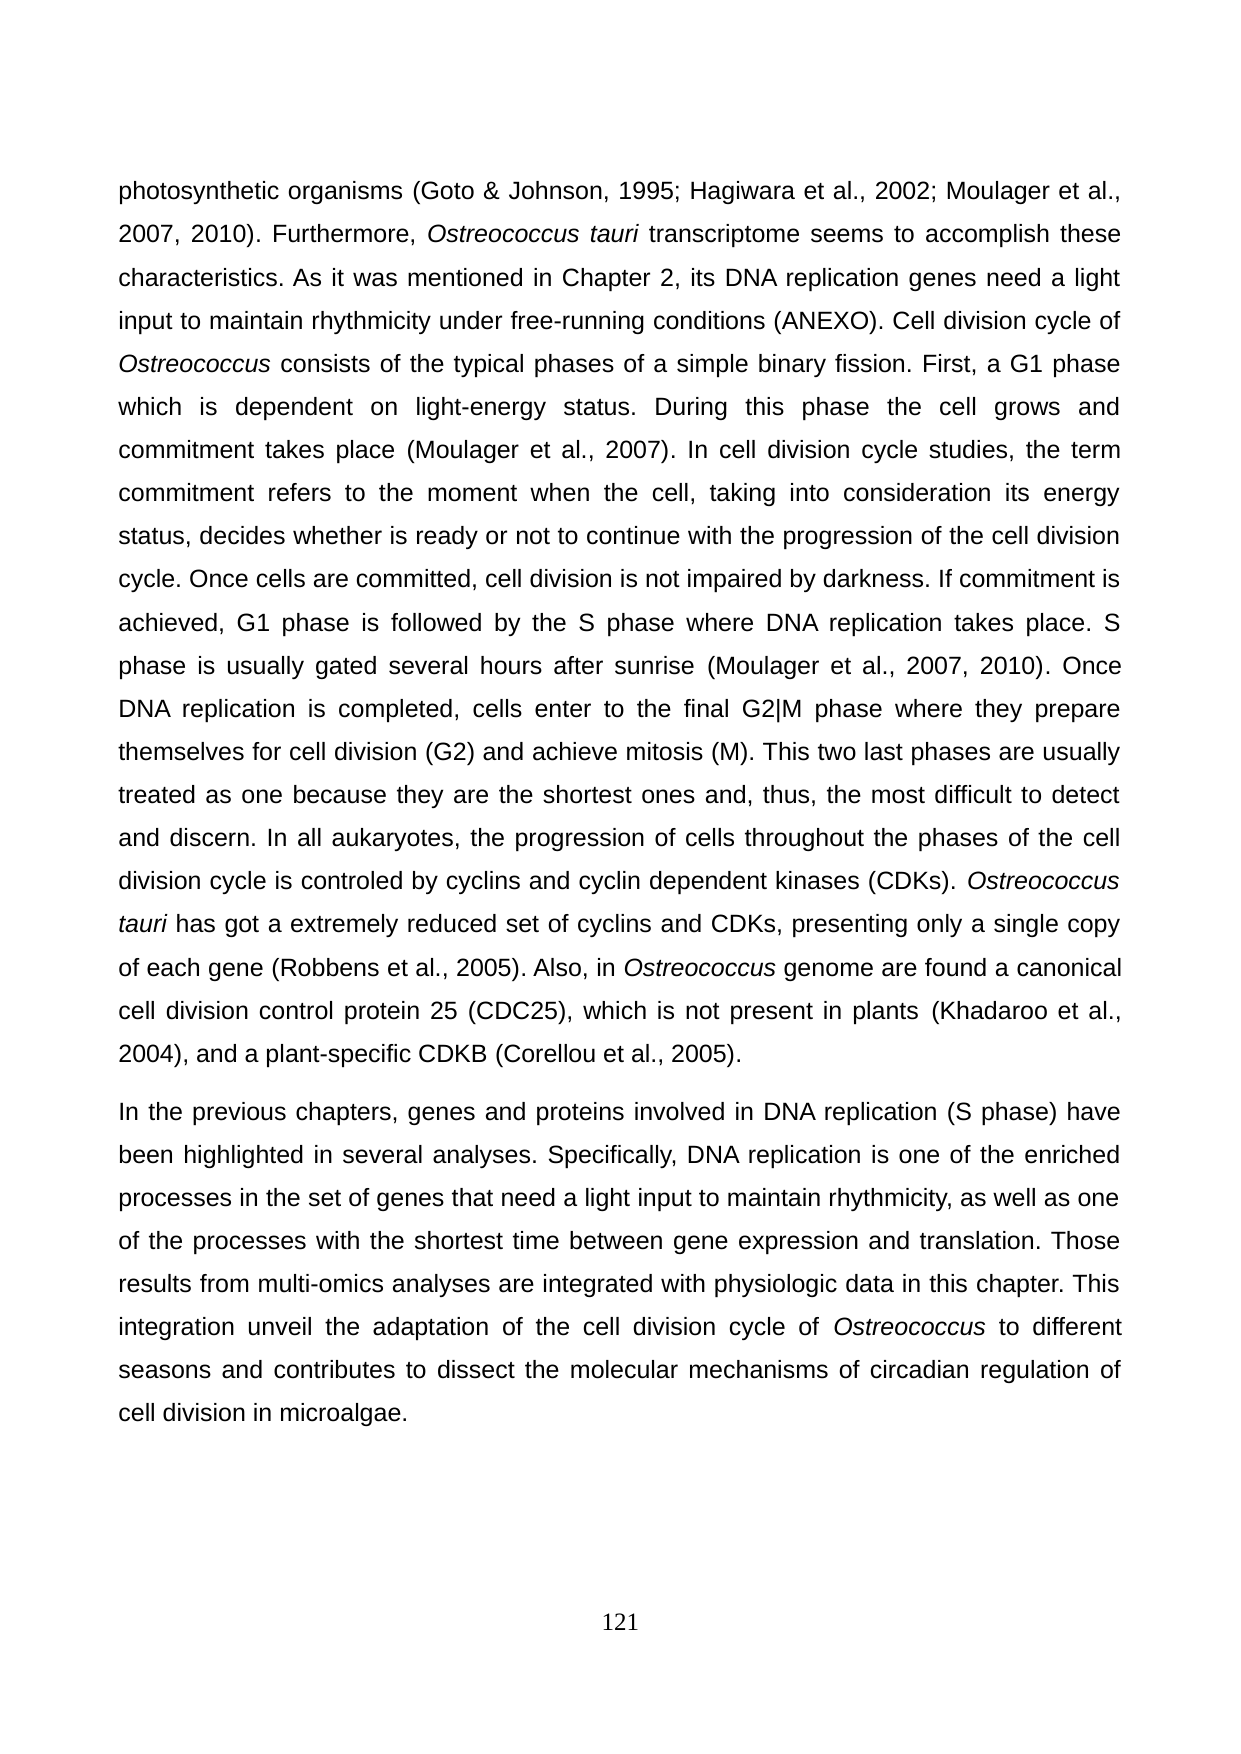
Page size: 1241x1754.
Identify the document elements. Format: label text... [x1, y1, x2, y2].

text In the previous chapters, genes and proteins involved in DNA replication (S phase) have been highlighted in several analyses. Specifically, DNA replication is one of the enriched processes in the set of genes that need a light input to maintain rhythmicity, as well as one of the processes with the shortest time between gene expression and translation. Those results from multi-omics analyses are integrated with physiologic data in this chapter. This integration unveil the adaptation of the cell division cycle of Ostreococcus to different seasons and contributes to dissect the molecular mechanisms of circadian regulation of cell division in microalgae. [118, 1097, 1122, 1427]
text photosynthetic organisms (Goto & Johnson, 1995; Hagiwara et al., 2002; Moulager et al., 2007, 2010)⁠. Furthermore, Ostreococcus tauri transcriptome seems to accomplish these characteristics. As it was mentioned in Chapter 2, its DNA replication genes need a light input to maintain rhythmicity under free-running conditions (ANEXO). Cell division cycle of Ostreococcus consists of the typical phases of a simple binary fission. First, a G1 phase which is dependent on light-energy status. During this phase the cell grows and commitment takes place (Moulager et al., 2007)⁠. In cell division cycle studies, the term commitment refers to the moment when the cell, taking into consideration its energy status, decides whether is ready or not to continue with the progression of the cell division cycle. Once cells are committed, cell division is not impaired by darkness. If commitment is achieved, G1 phase is followed by the S phase where DNA replication takes place. S phase is usually gated several hours after sunrise (Moulager et al., 2007, 2010)⁠. Once DNA replication is completed, cells enter to the final G2|M phase where they prepare themselves for cell division (G2) and achieve mitosis (M). This two last phases are usually treated as one because they are the shortest ones and, thus, the most difficult to detect and discern. In all aukaryotes, the progression of cells throughout the phases of the cell division cycle is controled by cyclins and cyclin dependent kinases (CDKs). Ostreococcus tauri has got a extremely reduced set of cyclins and CDKs, presenting only a single copy of each gene (Robbens et al., 2005)⁠. Also, in Ostreococcus genome are found a canonical cell division control protein 25 (CDC25), which is not present in plants (Khadaroo et al., 2004)⁠, and a plant-specific CDKB (Corellou et al., 2005)⁠. [118, 176, 1122, 1068]
